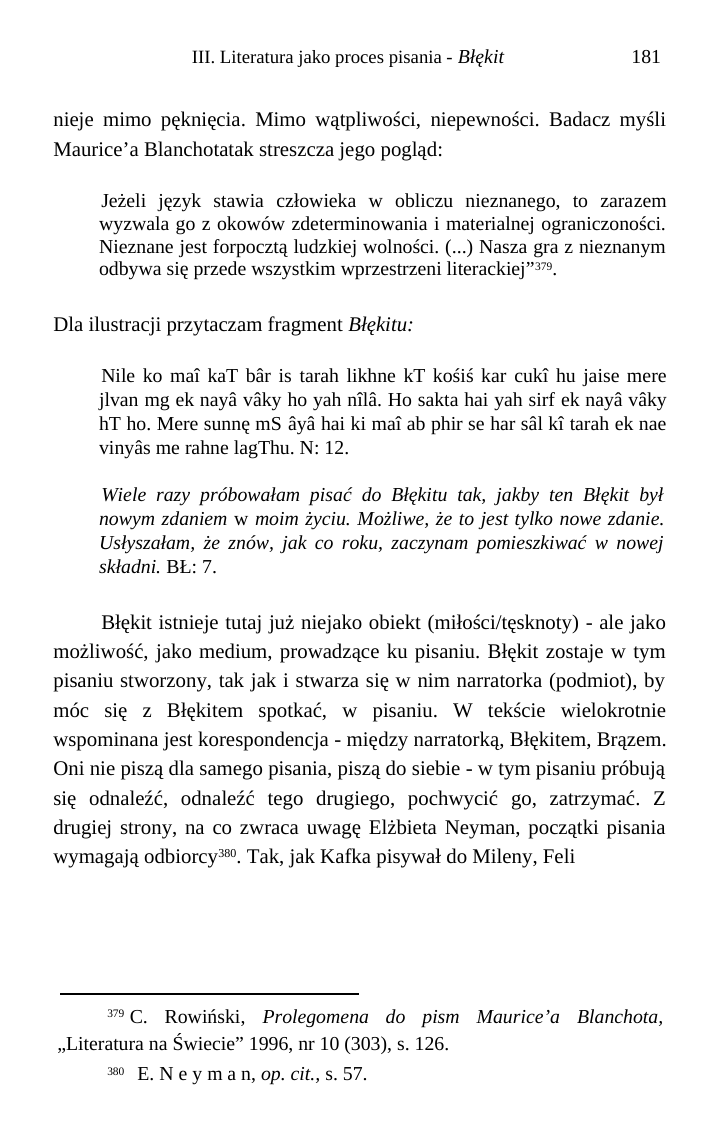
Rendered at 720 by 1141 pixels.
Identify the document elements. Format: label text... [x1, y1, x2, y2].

text Jeżeli język stawia człowieka w obliczu nieznanego, to zara­zem wyzwala go z okowów zdeterminowania i materialnej ograniczoności. Nieznane jest forpocztą ludzkiej wolności. (...) Nasza gra z nieznanym odbywa się przede wszystkim wprzestrzeni literackiej”379. [99, 189, 667, 280]
text 380 E. N e y m a n, op. cit., s. 57. [57, 1062, 665, 1085]
text Dla ilustracji przytaczam fragment Błękitu: [53, 311, 667, 336]
text Błękit istnieje tutaj już niejako obiekt (miłości/tęsknoty) - ale jako możliwość, jako medium, prowadzące ku pisaniu. Błękit zostaje w tym pisaniu stworzony, tak jak i stwarza się w nim narratorka (podmiot), by móc się z Błękitem spotkać, w pisaniu. W tekście wielokrotnie wspominana jest korespondencja - mię­dzy narratorką, Błękitem, Brązem. Oni nie piszą dla samego pisania, piszą do siebie - w tym pisaniu próbują się odnaleźć, odnaleźć tego drugiego, pochwycić go, zatrzymać. Z drugiej strony, na co zwraca uwagę Elżbieta Neyman, początki pisania wymagają odbiorcy380. Tak, jak Kafka pisywał do Mileny, Feli­ [53, 610, 667, 868]
text 379 C. Rowiński, Prolegomena do pism Maurice’a Blanchota, „Literatura na Świecie” 1996, nr 10 (303), s. 126. [57, 1005, 665, 1055]
text III. Literatura jako proces pisania - Błękit [192, 45, 527, 68]
text Nile ko maî kaT bâr is tarah likhne kT kośiś kar cukî hu jaise mere jlvan mg ek nayâ vâky ho yah nîlâ. Ho sakta hai yah sirf ek nayâ vâky hT ho. Mere sunnę mS âyâ hai ki maî ab phir se har sâl kî tarah ek nae vinyâs me rahne lagThu. N: 12. [99, 364, 667, 459]
text 181 [631, 45, 661, 68]
text Wiele razy próbowałam pisać do Błękitu tak, jakby ten Błękit był nowym zdaniem w moim życiu. Możliwe, że to jest tylko nowe zdanie. Usłyszałam, że znów, jak co roku, zaczynam pomieszkiwać w nowej składni. BŁ: 7. [99, 483, 667, 578]
text nieje mimo pęknięcia. Mimo wątpliwości, niepewności. Badacz myśli Maurice’a Blanchotatak streszcza jego pogląd: [53, 107, 667, 161]
